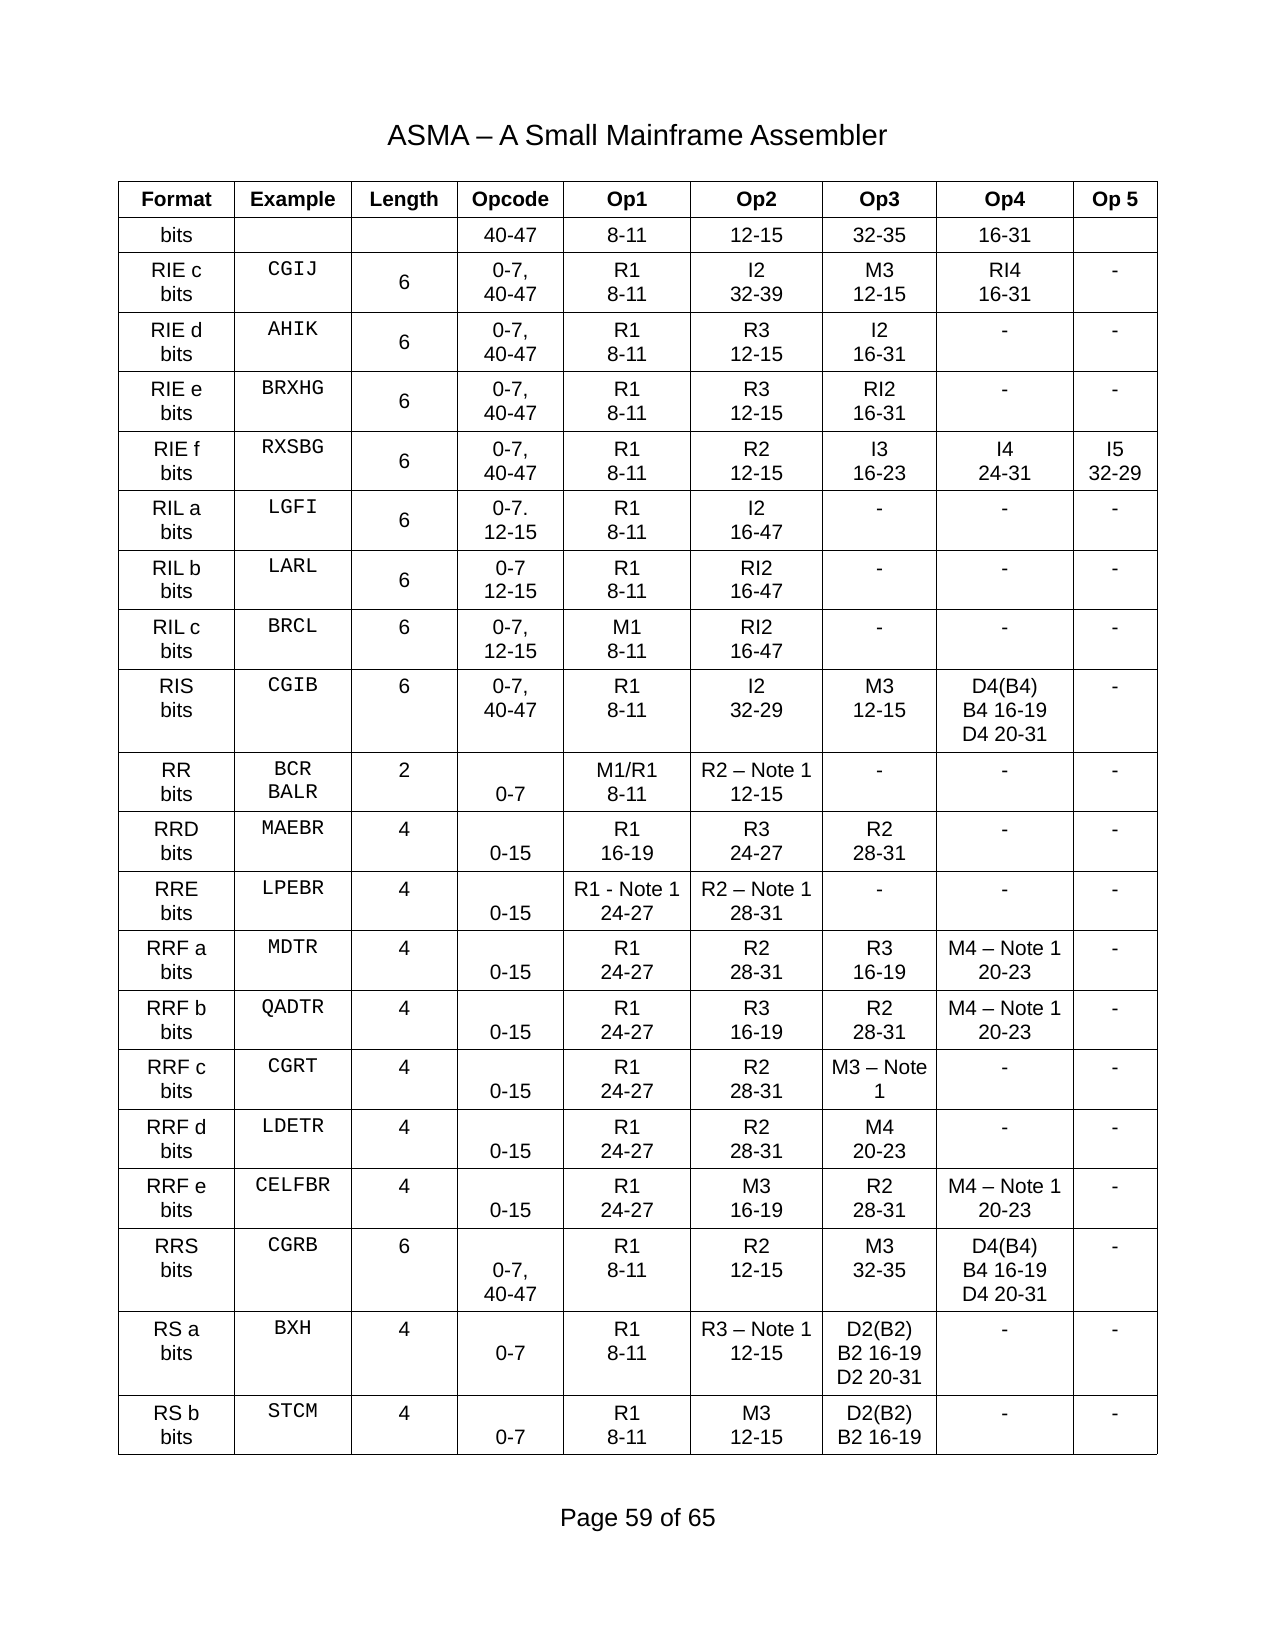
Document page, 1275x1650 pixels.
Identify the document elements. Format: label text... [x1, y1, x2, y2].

table_cell R2 28-31 [823, 812, 936, 871]
table_cell LGFI [235, 491, 351, 549]
table_cell I2 32-39 [691, 253, 822, 312]
table_cell 6 [352, 491, 457, 549]
table_cell 0-7, 40-47 [458, 670, 563, 752]
table_cell CGRT [235, 1050, 351, 1109]
table_cell M3 32-35 [823, 1229, 936, 1311]
table_cell - [937, 1396, 1073, 1454]
table_cell R1 8-11 [564, 670, 690, 752]
table_cell CGIB [235, 670, 351, 752]
table_cell D2(B2) B2 16-19 [823, 1396, 936, 1454]
table_cell R1 8-11 [564, 1312, 690, 1395]
table_cell RR bits [119, 753, 234, 811]
table_cell RIE d bits [119, 313, 234, 371]
table_cell M1 8-11 [564, 610, 690, 668]
table_cell RXSBG [235, 432, 351, 490]
table_cell 4 [352, 812, 457, 871]
table_cell - [1074, 372, 1157, 431]
table_cell RS b bits [119, 1396, 234, 1454]
table_cell R1 8-11 [564, 551, 690, 609]
table_cell - [937, 1312, 1073, 1395]
table_cell RRF c bits [119, 1050, 234, 1109]
table_cell D4(B4) B4 16-19 D4 20-31 [937, 1229, 1073, 1311]
table_cell R3 – Note 1 12-15 [691, 1312, 822, 1395]
table_cell CGRB [235, 1229, 351, 1311]
table_cell R2 28-31 [823, 1169, 936, 1228]
table_cell 16-31 [937, 218, 1073, 252]
table_cell R2 28-31 [691, 1110, 822, 1168]
table_cell R2 28-31 [691, 1050, 822, 1109]
table_cell 4 [352, 991, 457, 1049]
table_cell QADTR [235, 991, 351, 1049]
table_cell D4(B4) B4 16-19 D4 20-31 [937, 670, 1073, 752]
table_cell R3 16-19 [823, 931, 936, 990]
table_cell 0-7, 40-47 [458, 1229, 563, 1311]
table_cell R2 – Note 1 28-31 [691, 872, 822, 930]
table_cell R1 8-11 [564, 313, 690, 371]
table_cell BRCL [235, 610, 351, 668]
table_cell R3 12-15 [691, 313, 822, 371]
table_header Op3 [823, 182, 936, 217]
table_cell RRF a bits [119, 931, 234, 990]
table_cell RRE bits [119, 872, 234, 930]
table_cell LARL [235, 551, 351, 609]
table_cell BRXHG [235, 372, 351, 431]
table_cell 4 [352, 1396, 457, 1454]
table_cell MDTR [235, 931, 351, 990]
table_cell 4 [352, 931, 457, 990]
table_cell - [937, 872, 1073, 930]
table_cell RRF e bits [119, 1169, 234, 1228]
table_cell RRD bits [119, 812, 234, 871]
table_cell 0-7 [458, 1396, 563, 1454]
table_cell - [937, 753, 1073, 811]
table_cell CGIJ [235, 253, 351, 312]
table_cell 6 [352, 313, 457, 371]
table_cell R1 8-11 [564, 253, 690, 312]
table_header Op2 [691, 182, 822, 217]
table_cell - [937, 313, 1073, 371]
table_cell 0-7, 40-47 [458, 432, 563, 490]
table_cell 6 [352, 1229, 457, 1311]
table_cell - [1074, 753, 1157, 811]
table_cell R2 12-15 [691, 1229, 822, 1311]
table_cell - [937, 491, 1073, 549]
table_cell - [1074, 491, 1157, 549]
table_cell I2 16-31 [823, 313, 936, 371]
table_cell M1/R1 8-11 [564, 753, 690, 811]
table_cell RRF d bits [119, 1110, 234, 1168]
table_header Example [235, 182, 351, 217]
table_cell M4 – Note 1 20-23 [937, 991, 1073, 1049]
table_cell 12-15 [691, 218, 822, 252]
table_cell RI2 16-47 [691, 610, 822, 668]
table_cell R2 28-31 [823, 991, 936, 1049]
table_header Format [119, 182, 234, 217]
table_cell 6 [352, 253, 457, 312]
table_cell STCM [235, 1396, 351, 1454]
table_cell 0-7 12-15 [458, 551, 563, 609]
table_cell 0-7 [458, 753, 563, 811]
table_header Op 5 [1074, 182, 1157, 217]
table_cell 0-7 [458, 1312, 563, 1395]
table_cell 6 [352, 610, 457, 668]
table_cell RIL a bits [119, 491, 234, 549]
table_cell M3 16-19 [691, 1169, 822, 1228]
table_cell - [1074, 1396, 1157, 1454]
table_cell R1 8-11 [564, 432, 690, 490]
table_cell 0-15 [458, 872, 563, 930]
table_cell R1 8-11 [564, 1396, 690, 1454]
table_cell R1 24-27 [564, 1110, 690, 1168]
table_header Op1 [564, 182, 690, 217]
table_cell I3 16-23 [823, 432, 936, 490]
table_cell RI2 16-47 [691, 551, 822, 609]
table_cell 32-35 [823, 218, 936, 252]
table_cell 0-15 [458, 1169, 563, 1228]
table_cell BCR BALR [235, 753, 351, 811]
table_cell R1 24-27 [564, 1050, 690, 1109]
table_cell - [1074, 610, 1157, 668]
table_cell R1 24-27 [564, 931, 690, 990]
table_cell 0-7, 40-47 [458, 253, 563, 312]
table_cell 6 [352, 432, 457, 490]
table_cell R2 – Note 1 12-15 [691, 753, 822, 811]
table_cell - [1074, 1110, 1157, 1168]
table_cell - [1074, 991, 1157, 1049]
table_header Opcode [458, 182, 563, 217]
table_cell 0-15 [458, 812, 563, 871]
table_cell - [1074, 1050, 1157, 1109]
table_cell 0-7, 40-47 [458, 372, 563, 431]
table_cell - [1074, 313, 1157, 371]
table_cell RRS bits [119, 1229, 234, 1311]
table_cell LPEBR [235, 872, 351, 930]
table_cell - [1074, 872, 1157, 930]
table_header Length [352, 182, 457, 217]
table_cell - [823, 872, 936, 930]
table_cell RIL c bits [119, 610, 234, 668]
table_cell R1 8-11 [564, 372, 690, 431]
table_cell M3 12-15 [823, 670, 936, 752]
table_cell AHIK [235, 313, 351, 371]
table_cell RIE f bits [119, 432, 234, 490]
table_cell R1 8-11 [564, 1229, 690, 1311]
table_cell 6 [352, 372, 457, 431]
table_cell R2 12-15 [691, 432, 822, 490]
table_cell RRF b bits [119, 991, 234, 1049]
table_cell 4 [352, 1169, 457, 1228]
table_cell R3 12-15 [691, 372, 822, 431]
table_cell M4 20-23 [823, 1110, 936, 1168]
table_cell - [823, 551, 936, 609]
table_cell [352, 218, 457, 252]
table_cell 6 [352, 551, 457, 609]
table_cell RIE c bits [119, 253, 234, 312]
table_cell - [1074, 551, 1157, 609]
table_cell BXH [235, 1312, 351, 1395]
table_cell - [937, 812, 1073, 871]
table_cell - [1074, 931, 1157, 990]
table_cell M4 – Note 1 20-23 [937, 1169, 1073, 1228]
table_cell - [1074, 1312, 1157, 1395]
table_cell RI2 16-31 [823, 372, 936, 431]
table_cell - [1074, 812, 1157, 871]
table_cell 40-47 [458, 218, 563, 252]
table_cell 0-15 [458, 931, 563, 990]
table_cell M4 – Note 1 20-23 [937, 931, 1073, 990]
table_cell M3 – Note 1 [823, 1050, 936, 1109]
table_cell LDETR [235, 1110, 351, 1168]
table_cell 2 [352, 753, 457, 811]
table_cell 0-7, 40-47 [458, 313, 563, 371]
table_cell R2 28-31 [691, 931, 822, 990]
table_cell - [937, 610, 1073, 668]
table_cell 8-11 [564, 218, 690, 252]
table_cell RIS bits [119, 670, 234, 752]
table_cell R1 - Note 1 24-27 [564, 872, 690, 930]
table_cell R1 24-27 [564, 1169, 690, 1228]
table_cell RS a bits [119, 1312, 234, 1395]
table_cell 4 [352, 1312, 457, 1395]
table_cell 4 [352, 1110, 457, 1168]
table_cell - [937, 1110, 1073, 1168]
table_cell M3 12-15 [823, 253, 936, 312]
table_cell 0-15 [458, 991, 563, 1049]
table_cell D2(B2) B2 16-19 D2 20-31 [823, 1312, 936, 1395]
table_cell - [823, 753, 936, 811]
table_cell - [1074, 218, 1157, 252]
table_cell - [937, 1050, 1073, 1109]
table_cell RI4 16-31 [937, 253, 1073, 312]
table_cell - [1074, 670, 1157, 752]
table_cell - [1074, 253, 1157, 312]
table_cell R3 24-27 [691, 812, 822, 871]
table_cell - [937, 372, 1073, 431]
table_cell R1 8-11 [564, 491, 690, 549]
table_cell - [823, 491, 936, 549]
table_cell I2 16-47 [691, 491, 822, 549]
table_cell R1 16-19 [564, 812, 690, 871]
table_cell MAEBR [235, 812, 351, 871]
table_cell RIL b bits [119, 551, 234, 609]
table_cell bits [119, 218, 234, 252]
table_cell [235, 218, 351, 252]
table_cell I4 24-31 [937, 432, 1073, 490]
table_cell - [1074, 1229, 1157, 1311]
table_cell - [823, 610, 936, 668]
table_cell 0-7, 12-15 [458, 610, 563, 668]
table_cell R3 16-19 [691, 991, 822, 1049]
table_cell 0-15 [458, 1110, 563, 1168]
table_cell 0-7. 12-15 [458, 491, 563, 549]
table_cell R1 24-27 [564, 991, 690, 1049]
table_cell 4 [352, 1050, 457, 1109]
table_cell CELFBR [235, 1169, 351, 1228]
table_cell I2 32-29 [691, 670, 822, 752]
table_cell M3 12-15 [691, 1396, 822, 1454]
table_cell 0-15 [458, 1050, 563, 1109]
table_cell - [937, 551, 1073, 609]
table_cell - [1074, 1169, 1157, 1228]
table_cell RIE e bits [119, 372, 234, 431]
table_cell 6 [352, 670, 457, 752]
table_header Op4 [937, 182, 1073, 217]
table_cell I5 32-29 [1074, 432, 1157, 490]
table_cell 4 [352, 872, 457, 930]
